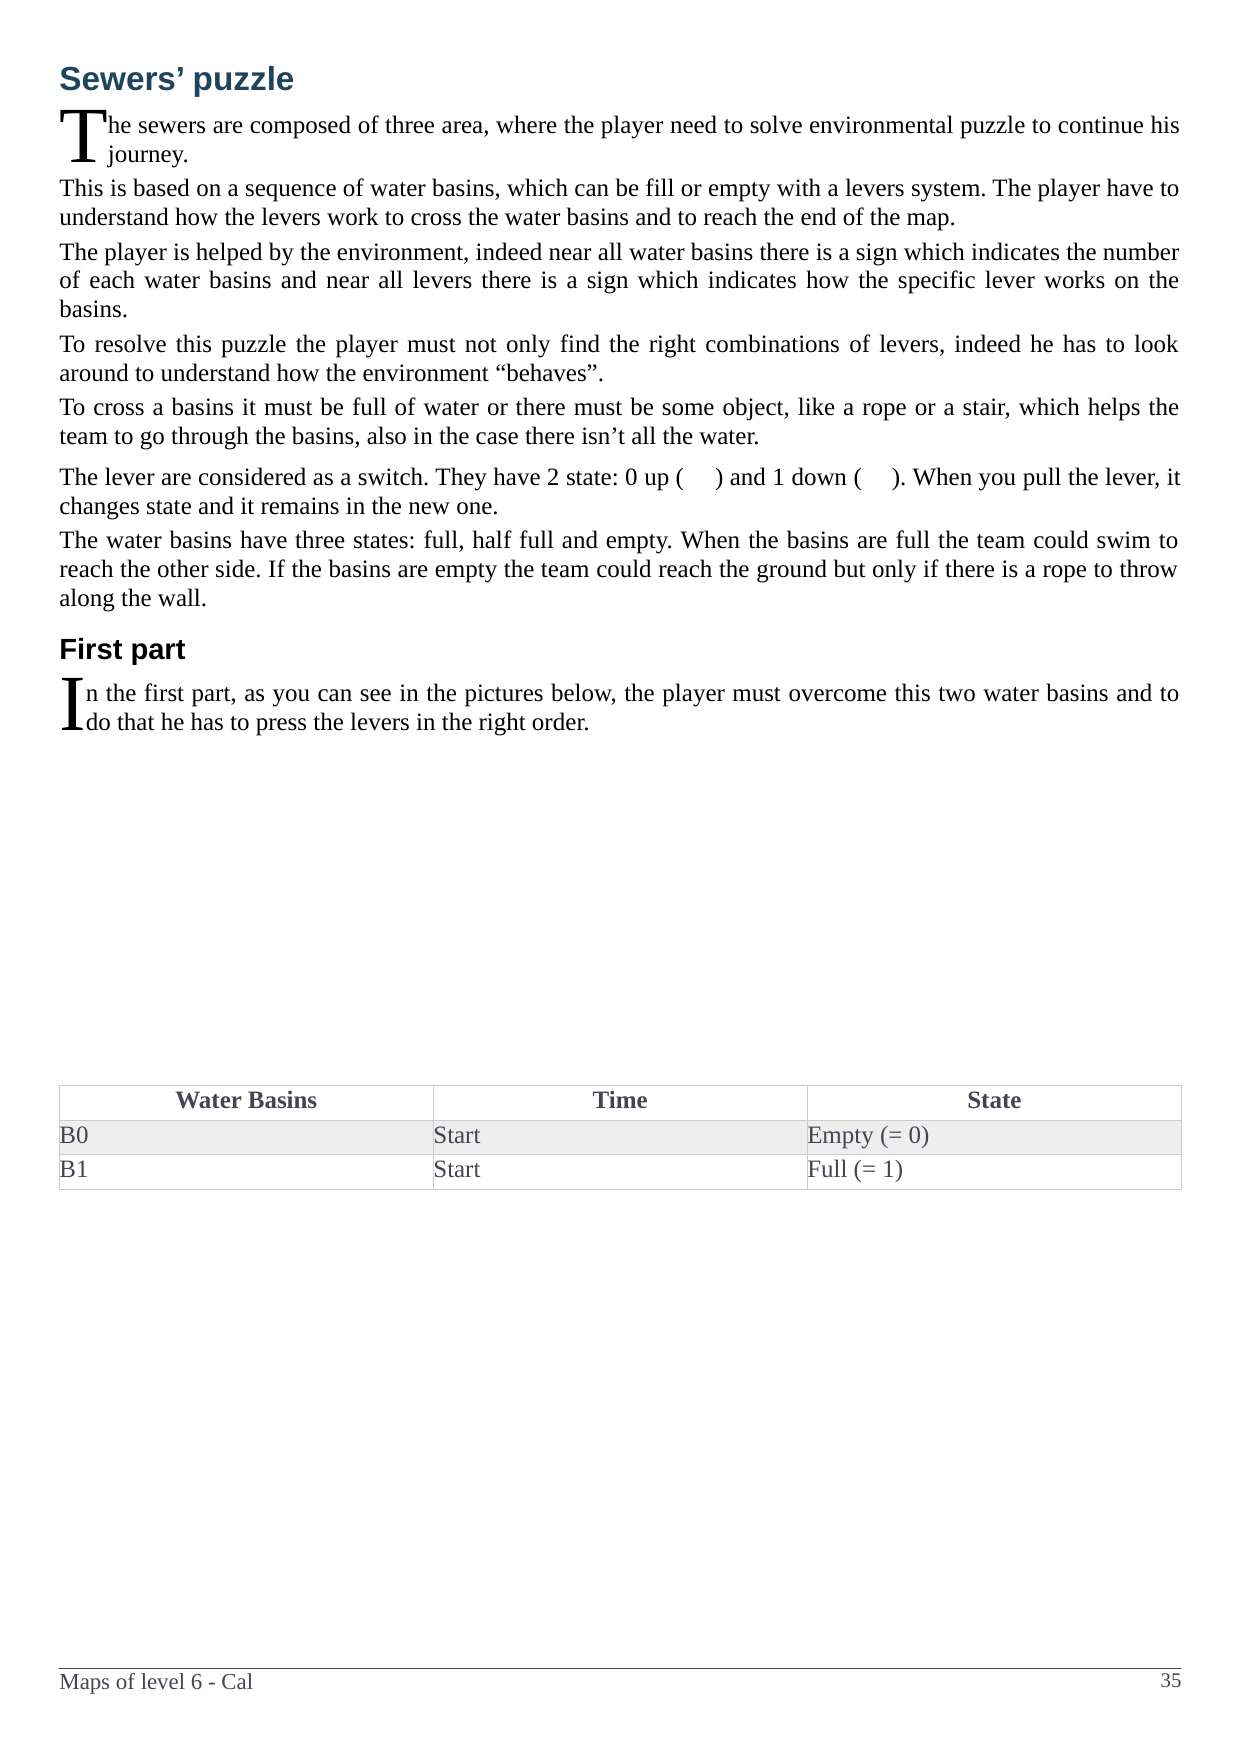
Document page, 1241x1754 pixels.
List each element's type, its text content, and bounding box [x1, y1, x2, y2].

subtitle Sewers’ puzzle [59, 59, 1181, 97]
table_cell B0 [60, 1121, 433, 1154]
table_cell Start [434, 1155, 807, 1189]
text The player is helped by the environment, indeed near all water basins there is a sign which indicates the number of each water basins and near all levers there is a sign which indicates how the specific lever works on the basins. [59, 237, 1181, 323]
subtitle First part [59, 632, 1181, 666]
text The water basins have three states: full, half full and empty. When the basins are full the team could swim to reach the other side. If the basins are empty the team could reach the ground but only if there is a rope to throw along the wall. [59, 525, 1181, 612]
table_header State [808, 1086, 1181, 1119]
text To cross a basins it must be full of water or there must be some object, like a rope or a stair, which helps the team to go through the basins, also in the case there isn’t all the water. [59, 392, 1181, 450]
table_cell Start [434, 1121, 807, 1154]
text This is based on a sequence of water basins, which can be fill or empty with a levers system. The player have to understand how the levers work to cross the water basins and to reach the end of the map. [59, 173, 1181, 231]
text The sewers are composed of three area, where the player need to solve environmental puzzle to continue his journey. [59, 110, 1181, 167]
text The lever are considered as a switch. They have 2 state: 0 up () and 1 down (). When you pull the lever, it changes state and it remains in the new one. [59, 456, 1181, 519]
table_cell Full (= 1) [808, 1155, 1181, 1189]
table_header Time [434, 1086, 807, 1119]
text To resolve this puzzle the player must not only find the right combinations of levers, indeed he has to look around to understand how the environment “behaves”. [59, 329, 1181, 386]
table_header Water Basins [60, 1086, 433, 1119]
table_cell B1 [60, 1155, 433, 1189]
text In the first part, as you can see in the pictures below, the player must overcome this two water basins and to do that he has to press the levers in the right order. [59, 678, 1181, 736]
table_cell Empty (= 0) [808, 1121, 1181, 1154]
